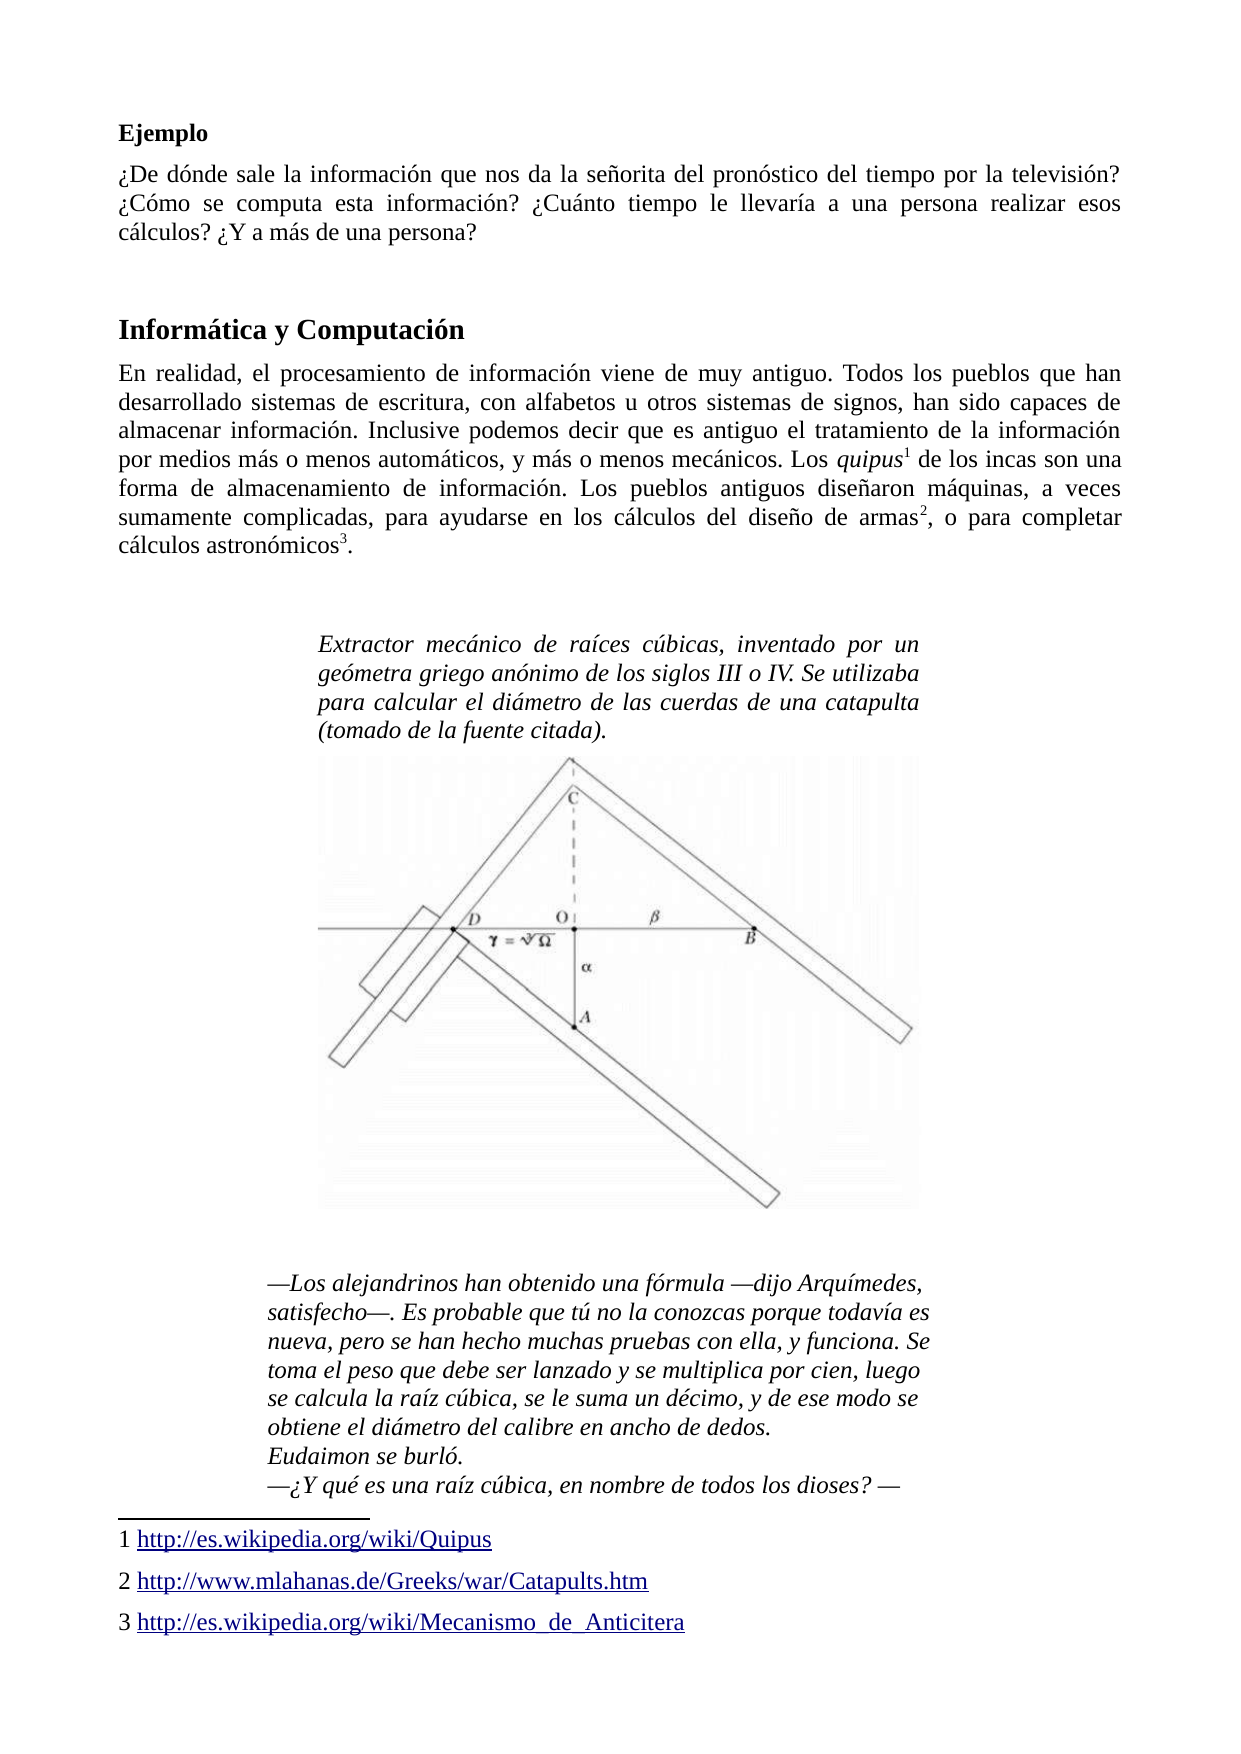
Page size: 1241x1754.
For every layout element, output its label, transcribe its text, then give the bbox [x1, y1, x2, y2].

text http://es.wikipedia.org/wiki/Quipus [118, 1524, 1122, 1553]
picture [317, 756, 923, 1211]
text Extractor mecánico de raíces cúbicas, inventado por un geómetra griego anónimo de los siglos III o IV. Se utilizaba para calcular el diámetro de las cuerdas de una catapulta (tomado de la fuente citada). [318, 629, 922, 744]
text Ejemplo [118, 118, 1122, 147]
text http://www.mlahanas.de/Greeks/war/Catapults.htm [118, 1566, 1122, 1594]
text En realidad, el procesamiento de información viene de muy antiguo. Todos los pueblos que han desarrollado sistemas de escritura, con alfabetos u otros sistemas de signos, han sido capaces de almacenar información. Inclusive podemos decir que es antiguo el tratamiento de la información por medios más o menos automáticos, y más o menos mecánicos. Los quipus de los incas son una forma de almacenamiento de información. Los pueblos antiguos diseñaron máquinas, a veces sumamente complicadas, para ayudarse en los cálculos del diseño de armas, o para completar cálculos astronómicos. [118, 358, 1122, 559]
text —Los alejandrinos han obtenido una fórmula —dijo Arquímedes, satisfecho—. Es probable que tú no la conozcas porque todavía es nueva, pero se han hecho muchas pruebas con ella, y funciona. Se toma el peso que debe ser lanzado y se multiplica por cien, luego se calcula la raíz cúbica, se le suma un décimo, y de ese modo se obtiene el diámetro del calibre en ancho de dedos. Eudaimon se burló. —¿Y qué es una raíz cúbica, en nombre de todos los dioses? — [267, 1268, 946, 1498]
text ¿De dónde sale la información que nos da la señorita del pronóstico del tiempo por la televisión? ¿Cómo se computa esta información? ¿Cuánto tiempo le llevaría a una persona realizar esos cálculos? ¿Y a más de una persona? [118, 159, 1122, 246]
subtitle Informática y Computación [118, 312, 1122, 345]
text http://es.wikipedia.org/wiki/Mecanismo_de_Anticitera [118, 1607, 1122, 1636]
